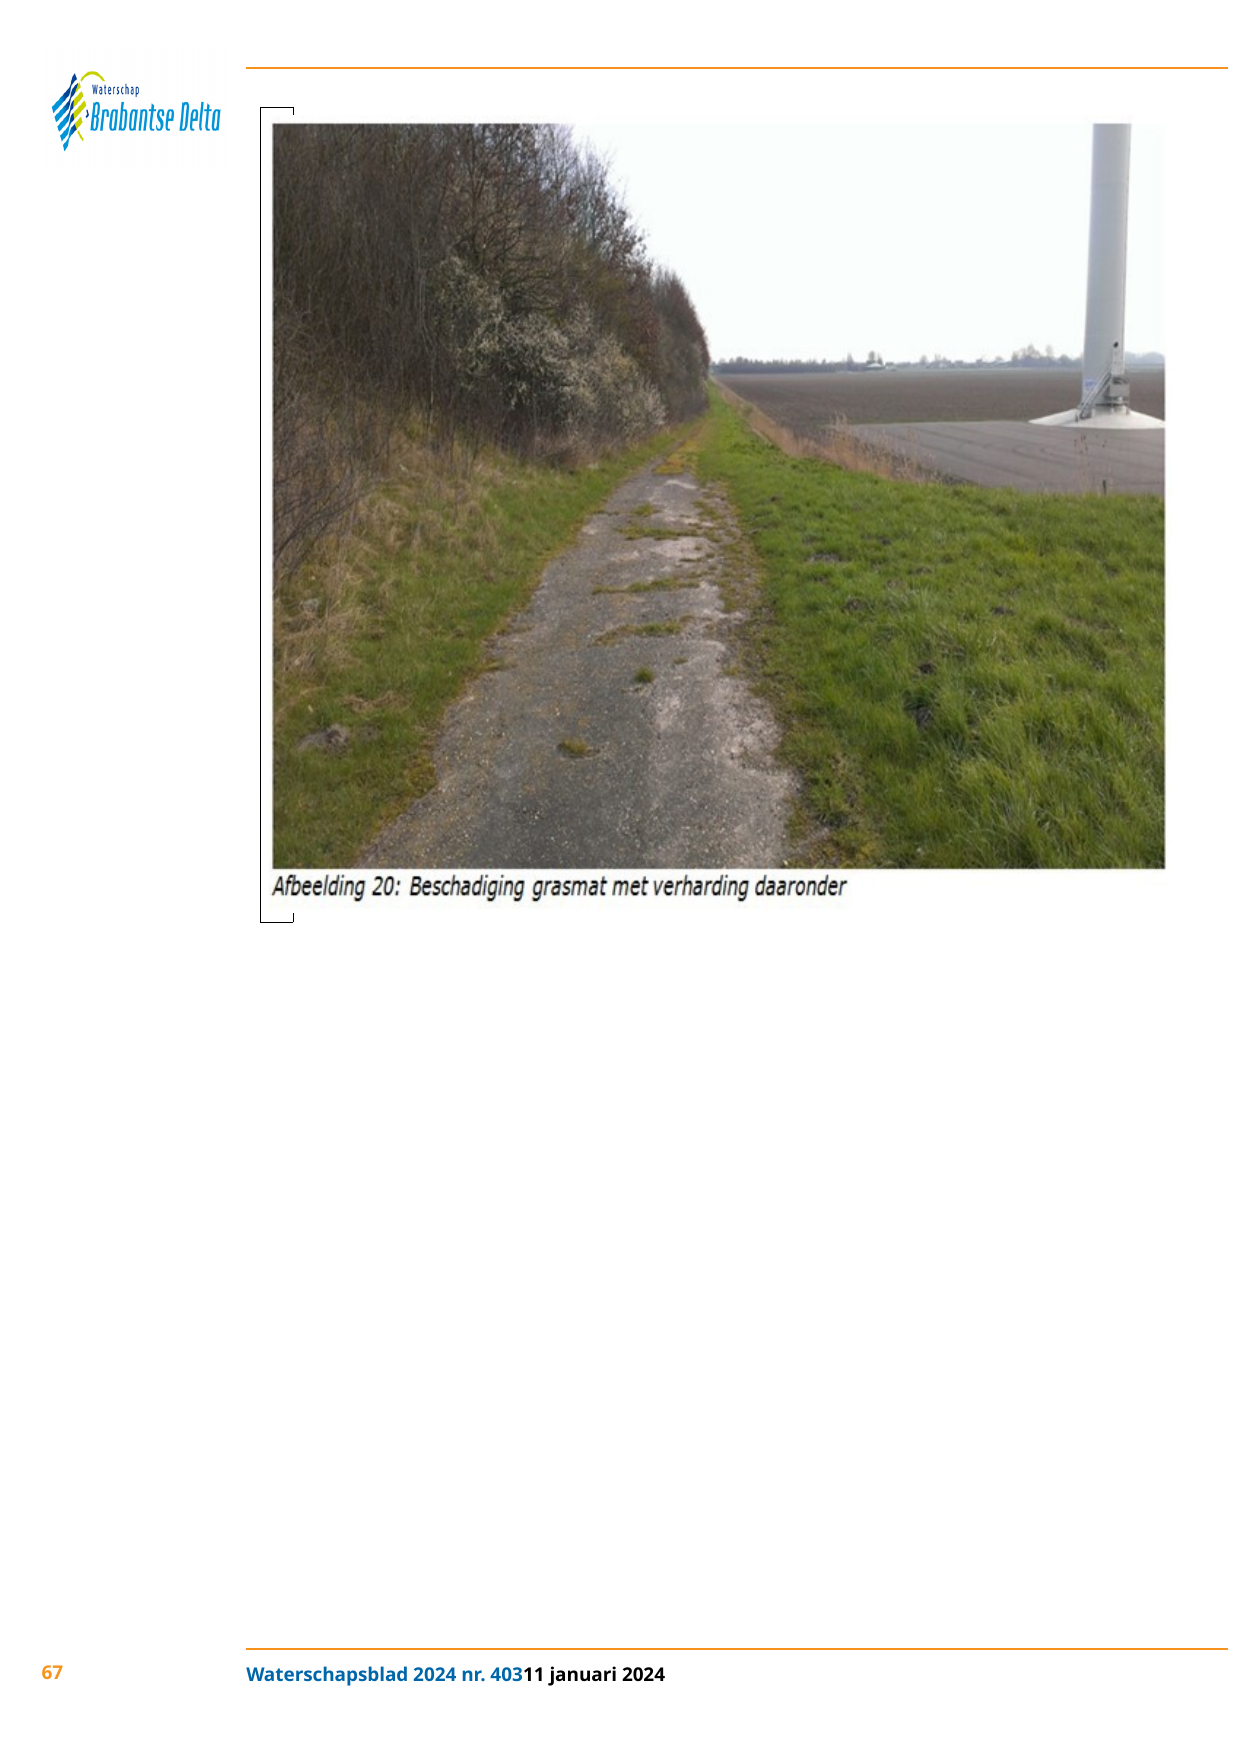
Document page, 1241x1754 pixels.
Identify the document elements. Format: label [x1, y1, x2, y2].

picture [268, 115, 1173, 913]
picture [41, 47, 231, 172]
